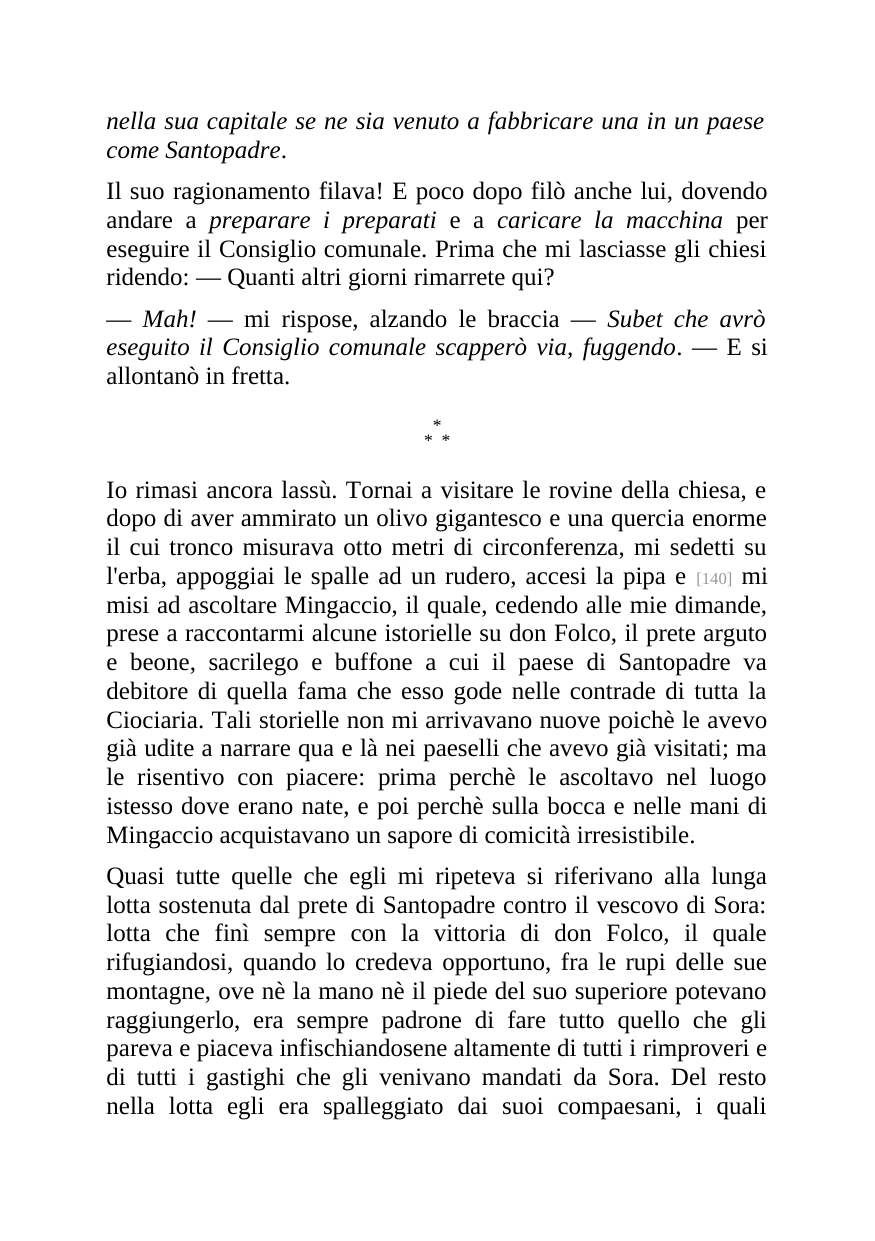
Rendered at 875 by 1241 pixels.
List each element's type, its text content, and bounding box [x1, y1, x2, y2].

text nella sua capitale se ne sia venuto a fabbricare una in un paese come Santopadre. [106, 106, 768, 164]
text — Mah! — mi rispose, alzando le braccia — Subet che avrò eseguito il Consiglio comunale scapperò via, fuggendo. — E si allontanò in fretta. [106, 304, 768, 390]
text Io rimasi ancora lassù. Tornai a visitare le rovine della chiesa, e dopo di aver ammirato un olivo gigantesco e una quercia enorme il cui tronco misurava otto metri di circonferenza, mi sedetti su l'erba, appoggiai le spalle ad un rudero, accesi la pipa e [140] mi misi ad ascoltare Mingaccio, il quale, cedendo alle mie dimande, prese a raccontarmi alcune istorielle su don Folco, il prete arguto e beone, sacrilego e buffone a cui il paese di Santopadre va debitore di quella fama che esso gode nelle contrade di tutta la Ciociaria. Tali storielle non mi arrivavano nuove poichè le avevo già udite a narrare qua e là nei paeselli che avevo già visitati; ma le risentivo con piacere: prima perchè le ascoltavo nel luogo istesso dove erano nate, e poi perchè sulla bocca e nelle mani di Mingaccio acquistavano un sapore di comicità irresistibile. [106, 475, 768, 848]
text Il suo ragionamento filava! E poco dopo filò anche lui, dovendo andare a preparare i preparati e a caricare la macchina per eseguire il Consiglio comunale. Prima che mi lasciasse gli chiesi ridendo: — Quanti altri giorni rimarrete qui? [106, 176, 768, 291]
text Quasi tutte quelle che egli mi ripeteva si riferivano alla lunga lotta sostenuta dal prete di Santopadre contro il vescovo di Sora: lotta che finì sempre con la vittoria di don Folco, il quale rifugiandosi, quando lo credeva opportuno, fra le rupi delle sue montagne, ove nè la mano nè il piede del suo superiore potevano raggiungerlo, era sempre padrone di fare tutto quello che gli pareva e piaceva infischiandosene altamente di tutti i rimproveri e di tutti i gastighi che gli venivano mandati da Sora. Del resto nella lotta egli era spalleggiato dai suoi compaesani, i quali [106, 861, 768, 1120]
text *** [106, 415, 768, 450]
